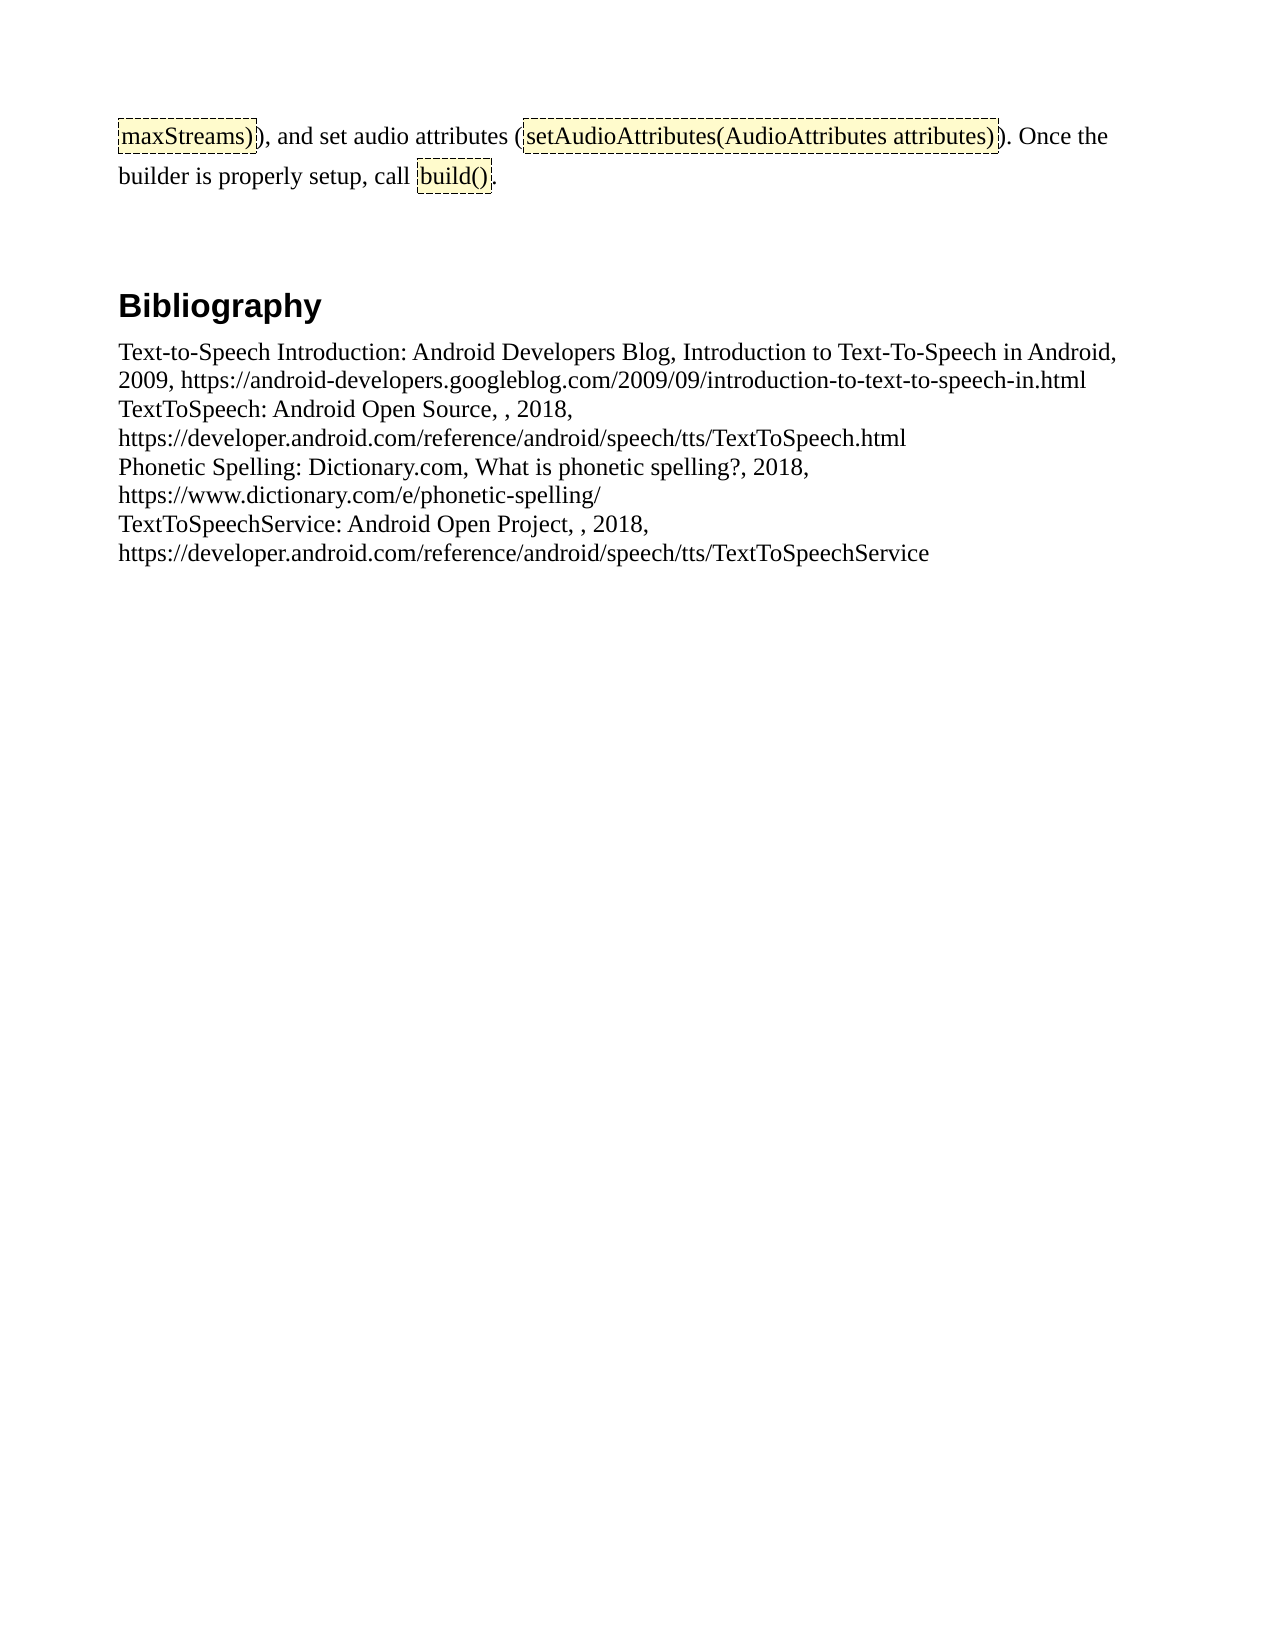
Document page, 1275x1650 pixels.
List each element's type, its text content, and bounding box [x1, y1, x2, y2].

text TextToSpeech: Android Open Source, , 2018, https://developer.android.com/reference/android/speech/tts/TextToSpeech.html [118, 394, 1157, 452]
text Text-to-Speech Introduction: Android Developers Blog, Introduction to Text-To-Speech in Android, 2009, https://android-developers.googleblog.com/2009/09/introduction-to-text-to-speech-in.html [118, 337, 1157, 394]
text maxStreams)), and set audio attributes (setAudioAttributes(AudioAttributes attributes)). Once the builder is properly setup, call build(). [118, 118, 1157, 193]
subtitle Bibliography [118, 286, 1157, 324]
text Phonetic Spelling: Dictionary.com, What is phonetic spelling?, 2018, https://www.dictionary.com/e/phonetic-spelling/ [118, 452, 1157, 509]
text TextToSpeechService: Android Open Project, , 2018, https://developer.android.com/reference/android/speech/tts/TextToSpeechService [118, 509, 1157, 567]
